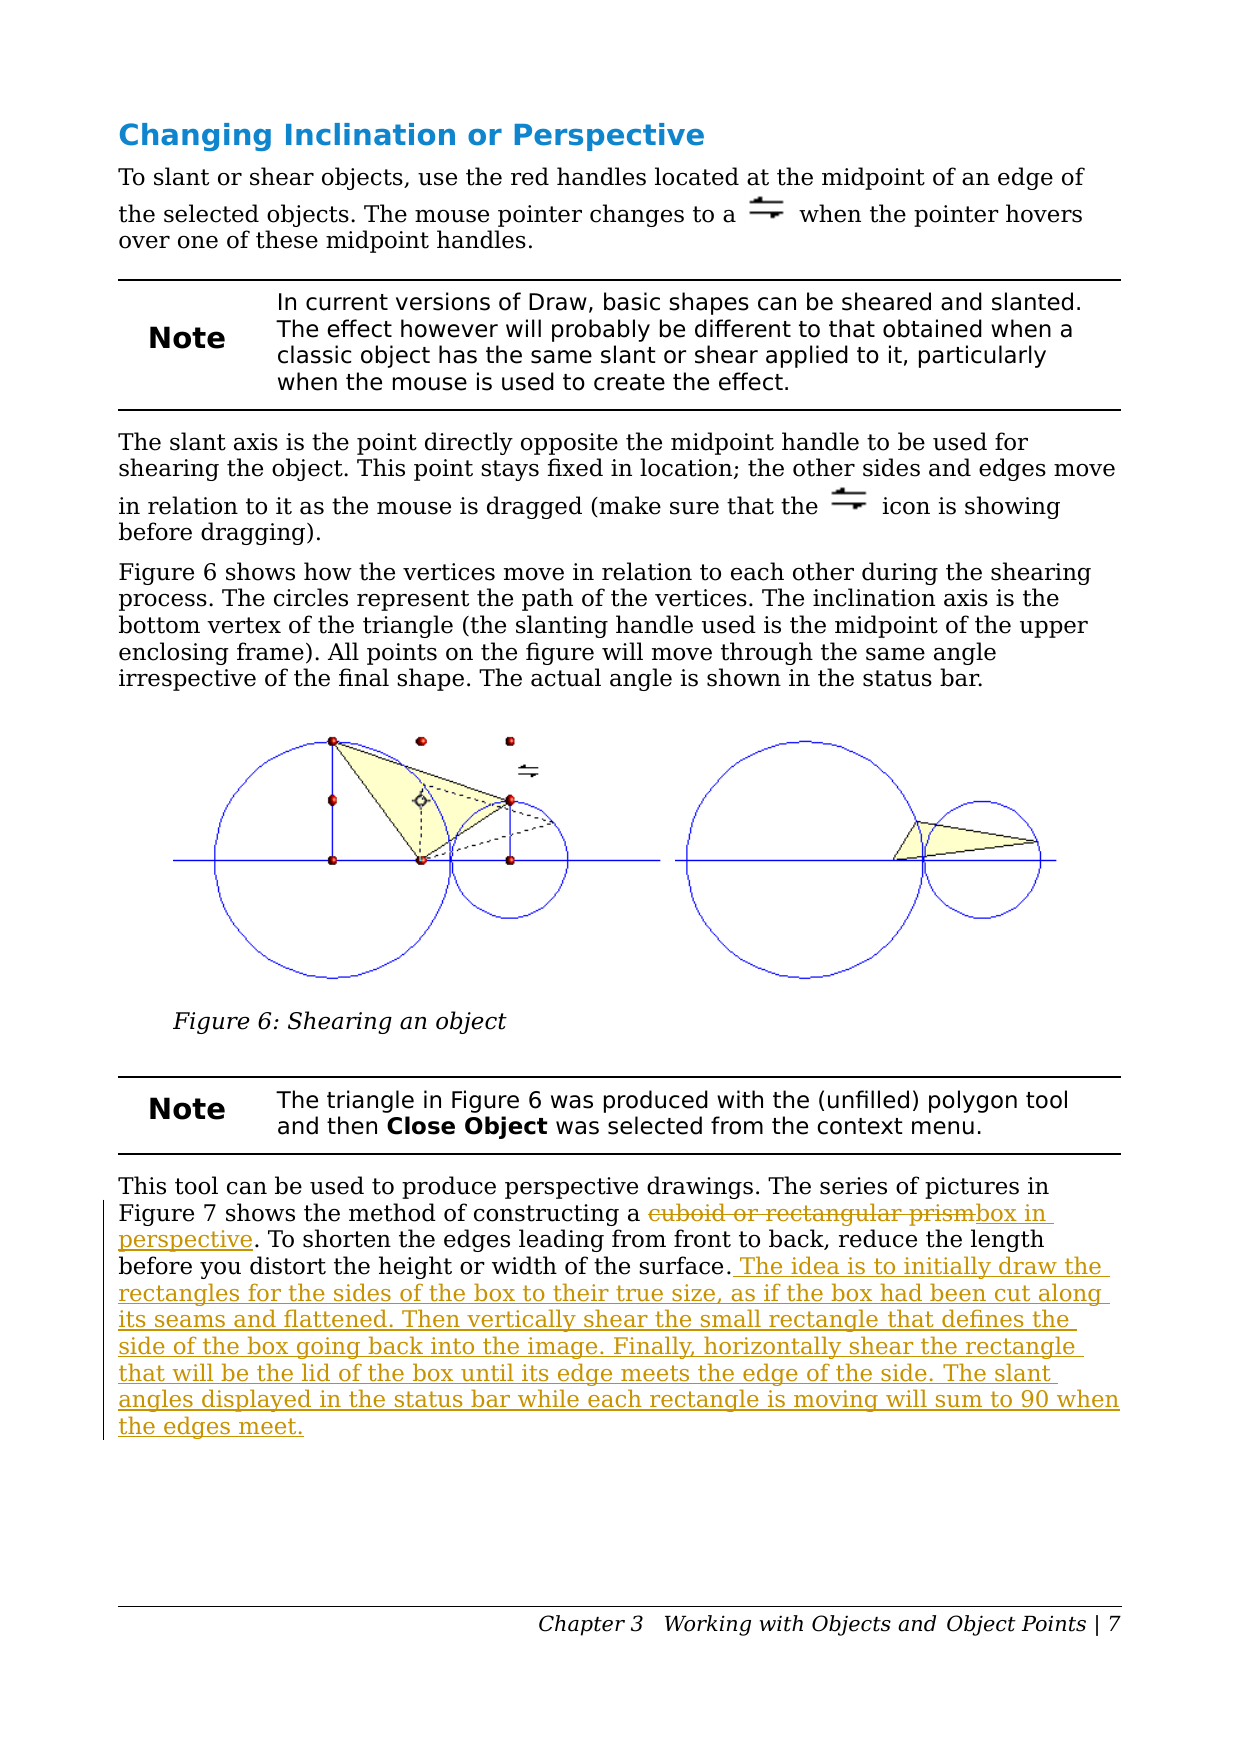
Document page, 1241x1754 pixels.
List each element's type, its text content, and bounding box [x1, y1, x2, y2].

text Figure 6: Shearing an object [173, 1008, 1067, 1035]
text To slant or shear objects, use the red handles located at the midpoint of an edge of the selected objects. The mouse pointer changes to a when the pointer hovers over one of these midpoint handles. [118, 164, 1122, 254]
table_header Note [118, 1078, 255, 1153]
text Figure 6 shows how the vertices move in relation to each other during the shearing process. The circles represent the path of the vertices. The inclination axis is the bottom vertex of the triangle (the slanting handle used is the midpoint of the upper enclosing frame). All points on the figure will move through the same angle irrespective of the final shape. The actual angle is shown in the status bar. [118, 559, 1122, 692]
table_header Note [118, 281, 255, 409]
picture [826, 482, 875, 518]
table_header In current versions of Draw, basic shapes can be sheared and slanted. The effect however will probably be different to that obtained when a classic object has the same slant or shear applied to it, particularly when the mouse is used to create the effect. [255, 281, 1121, 409]
picture [173, 717, 661, 997]
picture [744, 191, 792, 227]
text This tool can be used to produce perspective drawings. The series of pictures in Figure 7 shows the method of constructing a box in perspective. To shorten the edges leading from front to back, reduce the length before you distort the height or width of the surface. The idea is to initially draw the rectangles for the sides of the box to their true size, as if the box had been cut along its seams and flattened. Then vertically shear the small rectangle that defines the side of the box going back into the image. Finally, horizontally shear the rectangle that will be the lid of the box until its edge meets the edge of the side. The slant angles displayed in the status bar while each rectangle is moving will sum to 90 when the edges meet. [118, 1173, 1122, 1440]
picture [675, 717, 1057, 997]
text The slant axis is the point directly opposite the midpoint handle to be used for shearing the object. This point stays fixed in location; the other sides and edges move in relation to it as the mouse is dragged (make sure that the icon is showing before dragging). [118, 429, 1122, 546]
table_header The triangle in Figure 6 was produced with the (unfilled) polygon tool and then Close Object was selected from the context menu. [255, 1078, 1121, 1153]
subtitle Changing Inclination or Perspective [118, 118, 1122, 152]
